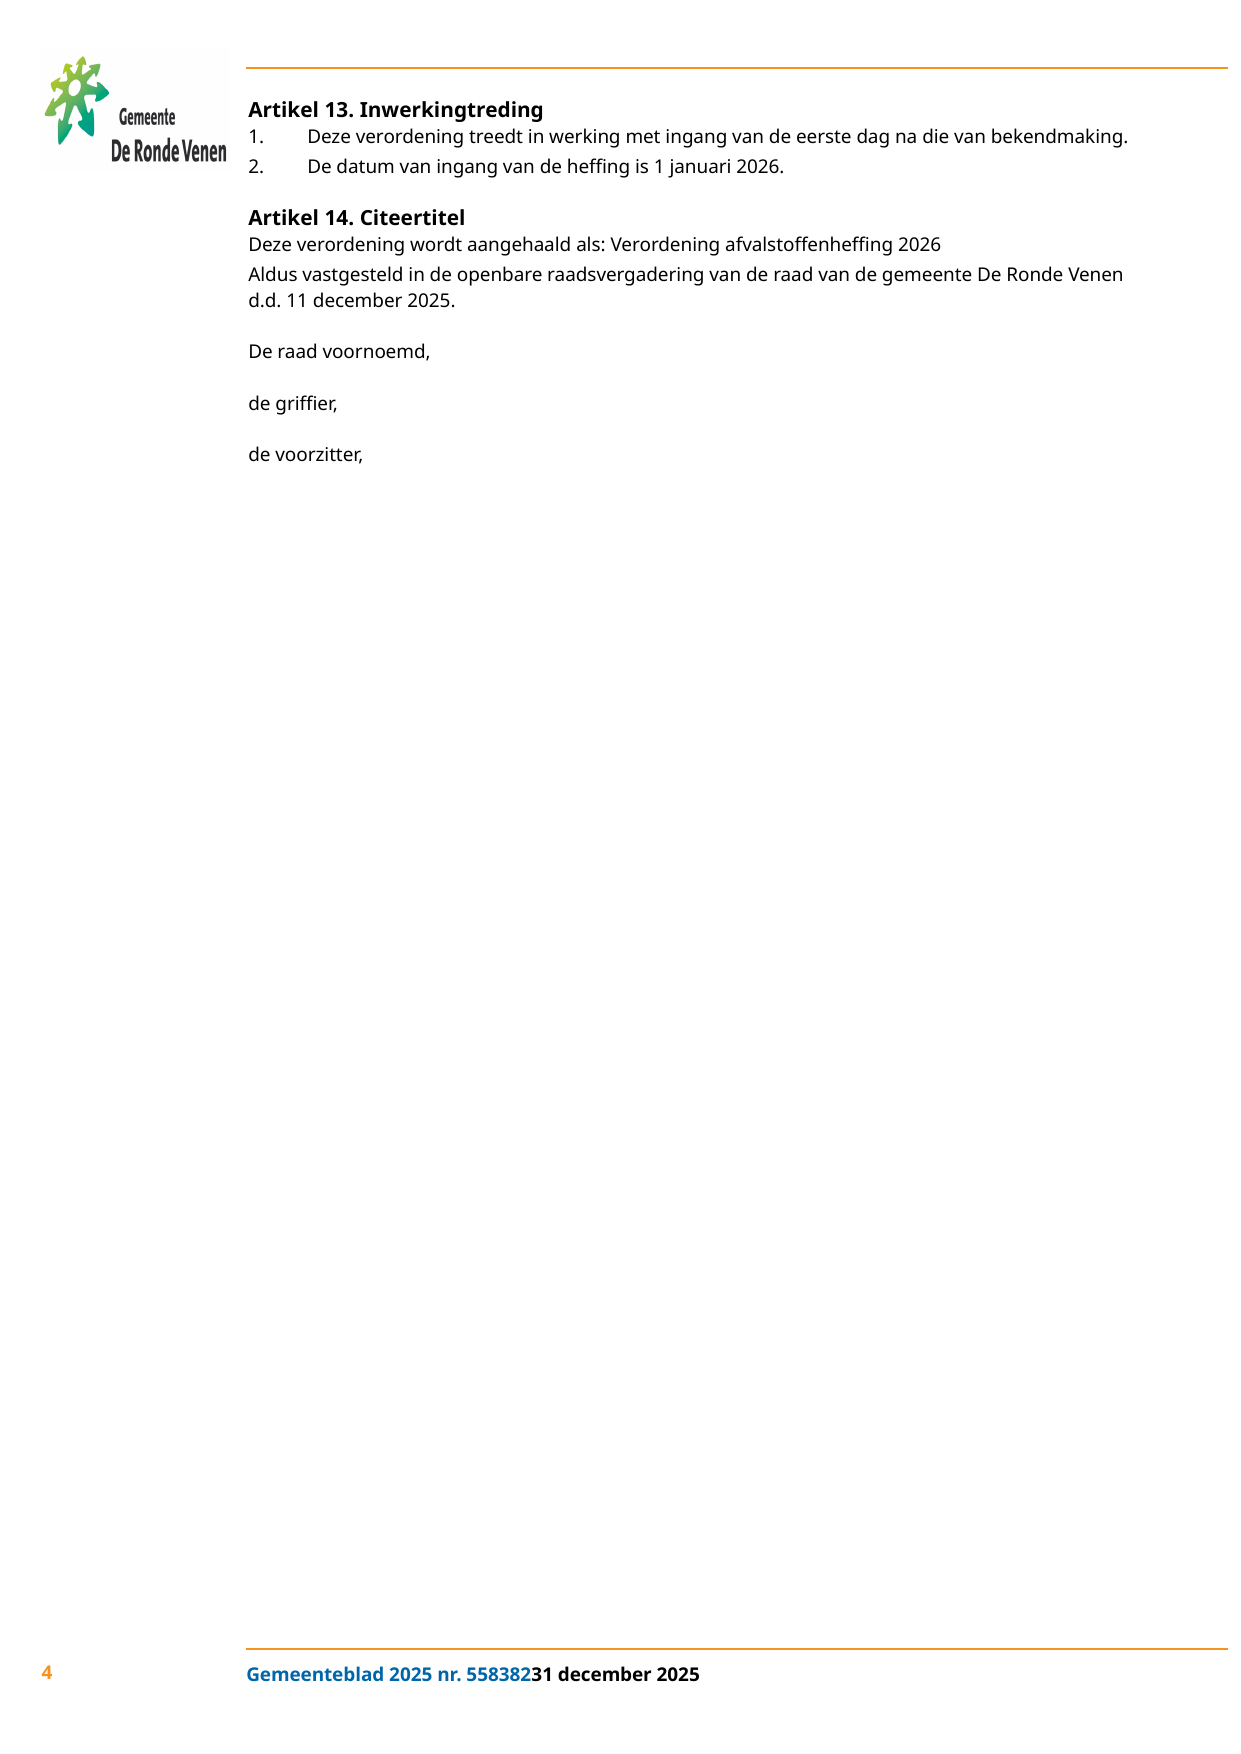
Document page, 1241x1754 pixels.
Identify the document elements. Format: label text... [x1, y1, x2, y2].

text de griffier, [248, 390, 1152, 416]
text Artikel 13. Inwerkingtreding [248, 95, 1152, 123]
text de voorzitter, [248, 441, 1152, 467]
text De raad voornoemd, [248, 338, 1152, 364]
list Deze verordening treedt in werking met ingang van de eerste dag na die van bekendmaking. [248, 123, 1152, 149]
text Aldus vastgesteld in de openbare raadsvergadering van de raad van de gemeente De Ronde Venen d.d. 11 december 2025. [248, 261, 1152, 313]
text Deze verordening wordt aangehaald als: Verordening afvalstoffenheffing 2026 [248, 232, 1152, 257]
list De datum van ingang van de heffing is 1 januari 2026. [248, 153, 1152, 178]
text Artikel 14. Citeertitel [248, 203, 1152, 232]
picture [41, 47, 231, 172]
